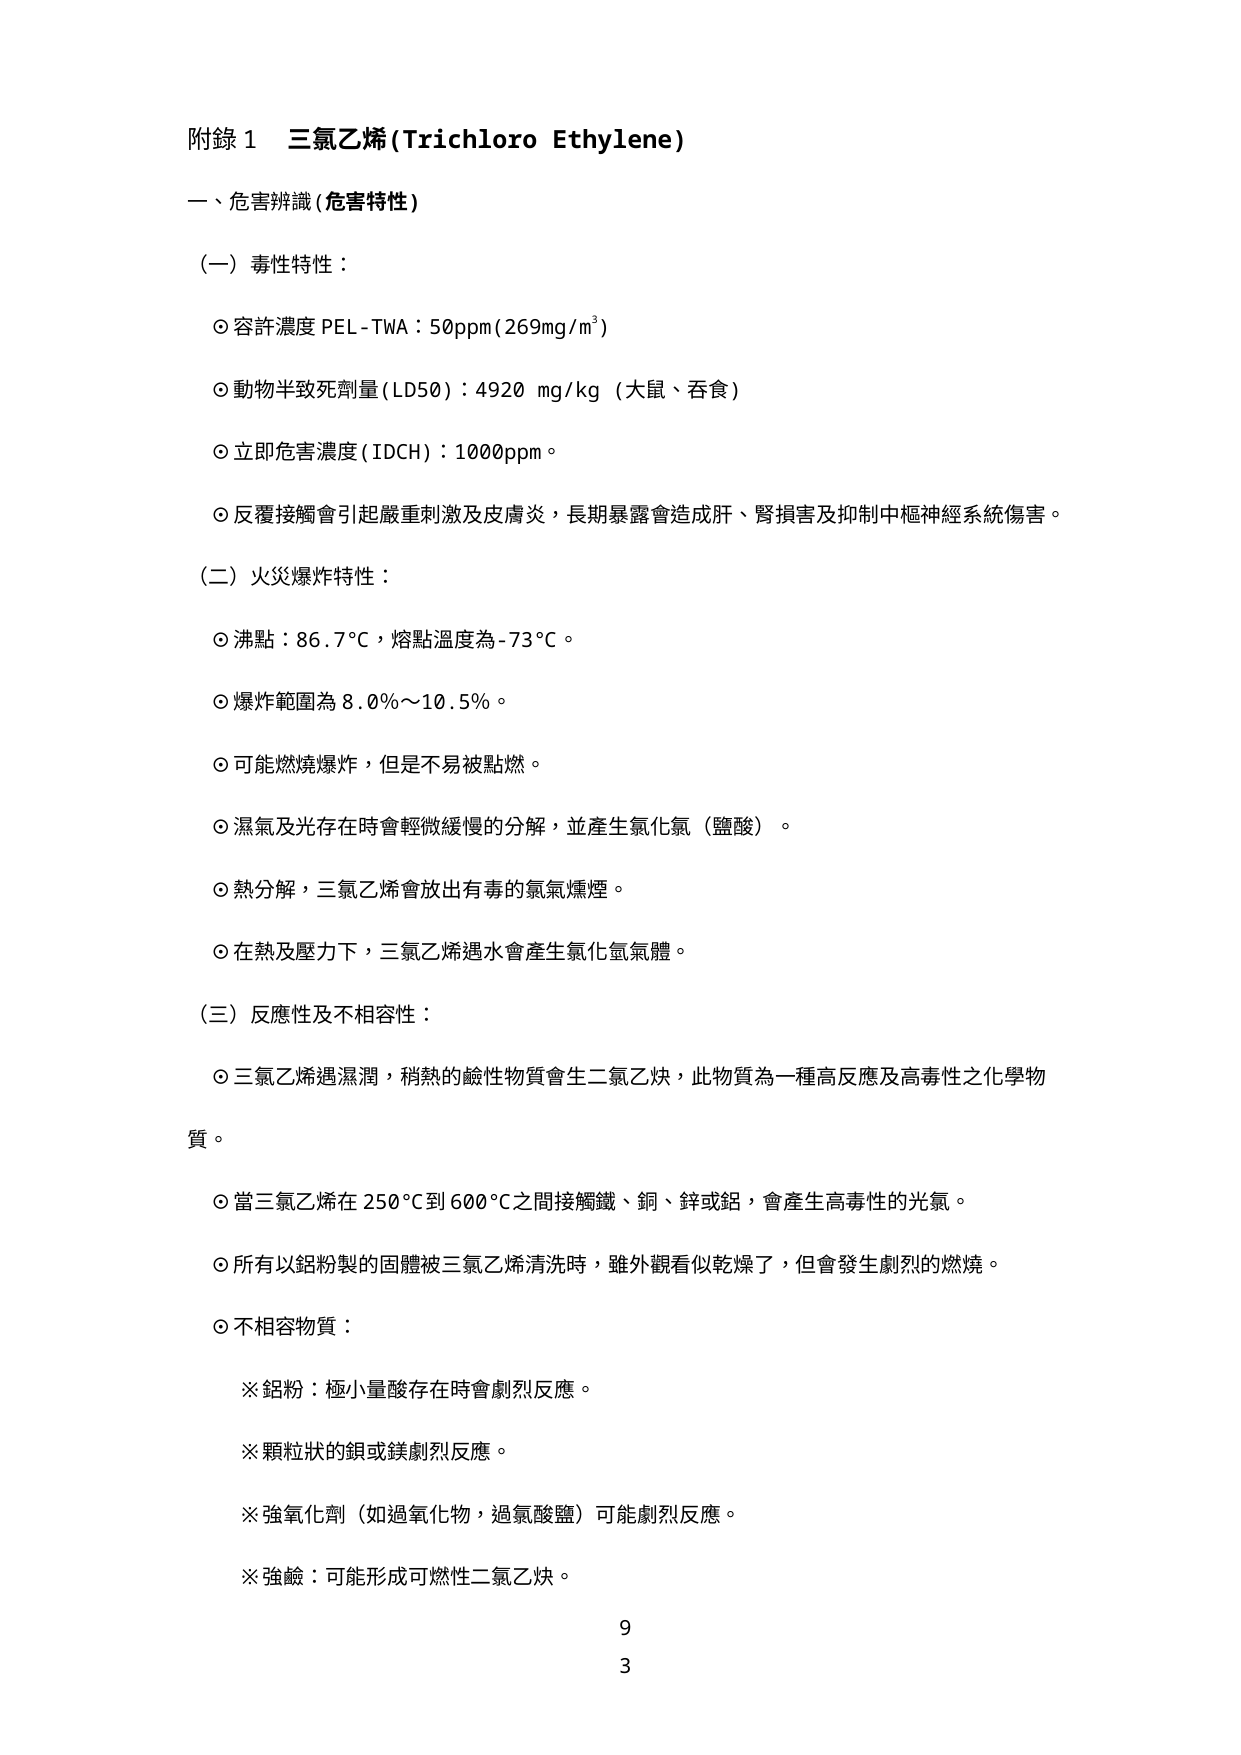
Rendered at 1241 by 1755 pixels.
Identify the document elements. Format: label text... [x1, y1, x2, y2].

text （二）火災爆炸特性： [187, 534, 1053, 596]
text ⊙爆炸範圍為8.0％～10.5％。 [187, 659, 1053, 721]
text ⊙不相容物質： [187, 1284, 1053, 1346]
text ※強氧化劑（如過氧化物，過氯酸鹽）可能劇烈反應。 [237, 1471, 1053, 1534]
text ⊙動物半致死劑量(LD50)：4920 mg/kg (大鼠、吞食) [187, 346, 1053, 409]
text ⊙沸點：86.7℃，熔點溫度為-73℃。 [187, 596, 1053, 659]
text ⊙濕氣及光存在時會輕微緩慢的分解，並產生氯化氯（鹽酸）。 [187, 784, 1053, 846]
text ⊙容許濃度PEL-TWA：50ppm(269mg/m3) [187, 284, 1053, 346]
text ⊙當三氯乙烯在250℃到600℃之間接觸鐵、銅、鋅或鋁，會產生高毒性的光氯。 [187, 1159, 1053, 1221]
text （三）反應性及不相容性： [187, 971, 1053, 1034]
text ⊙三氯乙烯遇濕潤，稍熱的鹼性物質會生二氯乙炔，此物質為一種高反應及高毒性之化學物質。 [187, 1034, 1053, 1159]
text （一）毒性特性： [187, 221, 1053, 284]
text ⊙立即危害濃度(IDCH)：1000ppm。 [187, 409, 1053, 471]
text ⊙所有以鋁粉製的固體被三氯乙烯清洗時，雖外觀看似乾燥了，但會發生劇烈的燃燒。 [187, 1221, 1053, 1284]
text ⊙反覆接觸會引起嚴重刺激及皮膚炎，長期暴露會造成肝、腎損害及抑制中樞神經系統傷害。 [187, 471, 1053, 534]
text ※鋁粉：極小量酸存在時會劇烈反應。 [237, 1346, 1053, 1409]
text ※顆粒狀的鋇或鎂劇烈反應。 [237, 1409, 1053, 1471]
text 一、危害辨識(危害特性) [187, 159, 1053, 221]
text ※強鹼：可能形成可燃性二氯乙炔。 [237, 1534, 1053, 1596]
text ⊙熱分解，三氯乙烯會放出有毒的氯氣燻煙。 [187, 846, 1053, 909]
text 附錄1 三氯乙烯(Trichloro Ethylene) [187, 96, 1053, 159]
text ⊙可能燃燒爆炸，但是不易被點燃。 [187, 721, 1053, 784]
text ⊙在熱及壓力下，三氯乙烯遇水會產生氯化氫氣體。 [187, 909, 1053, 971]
